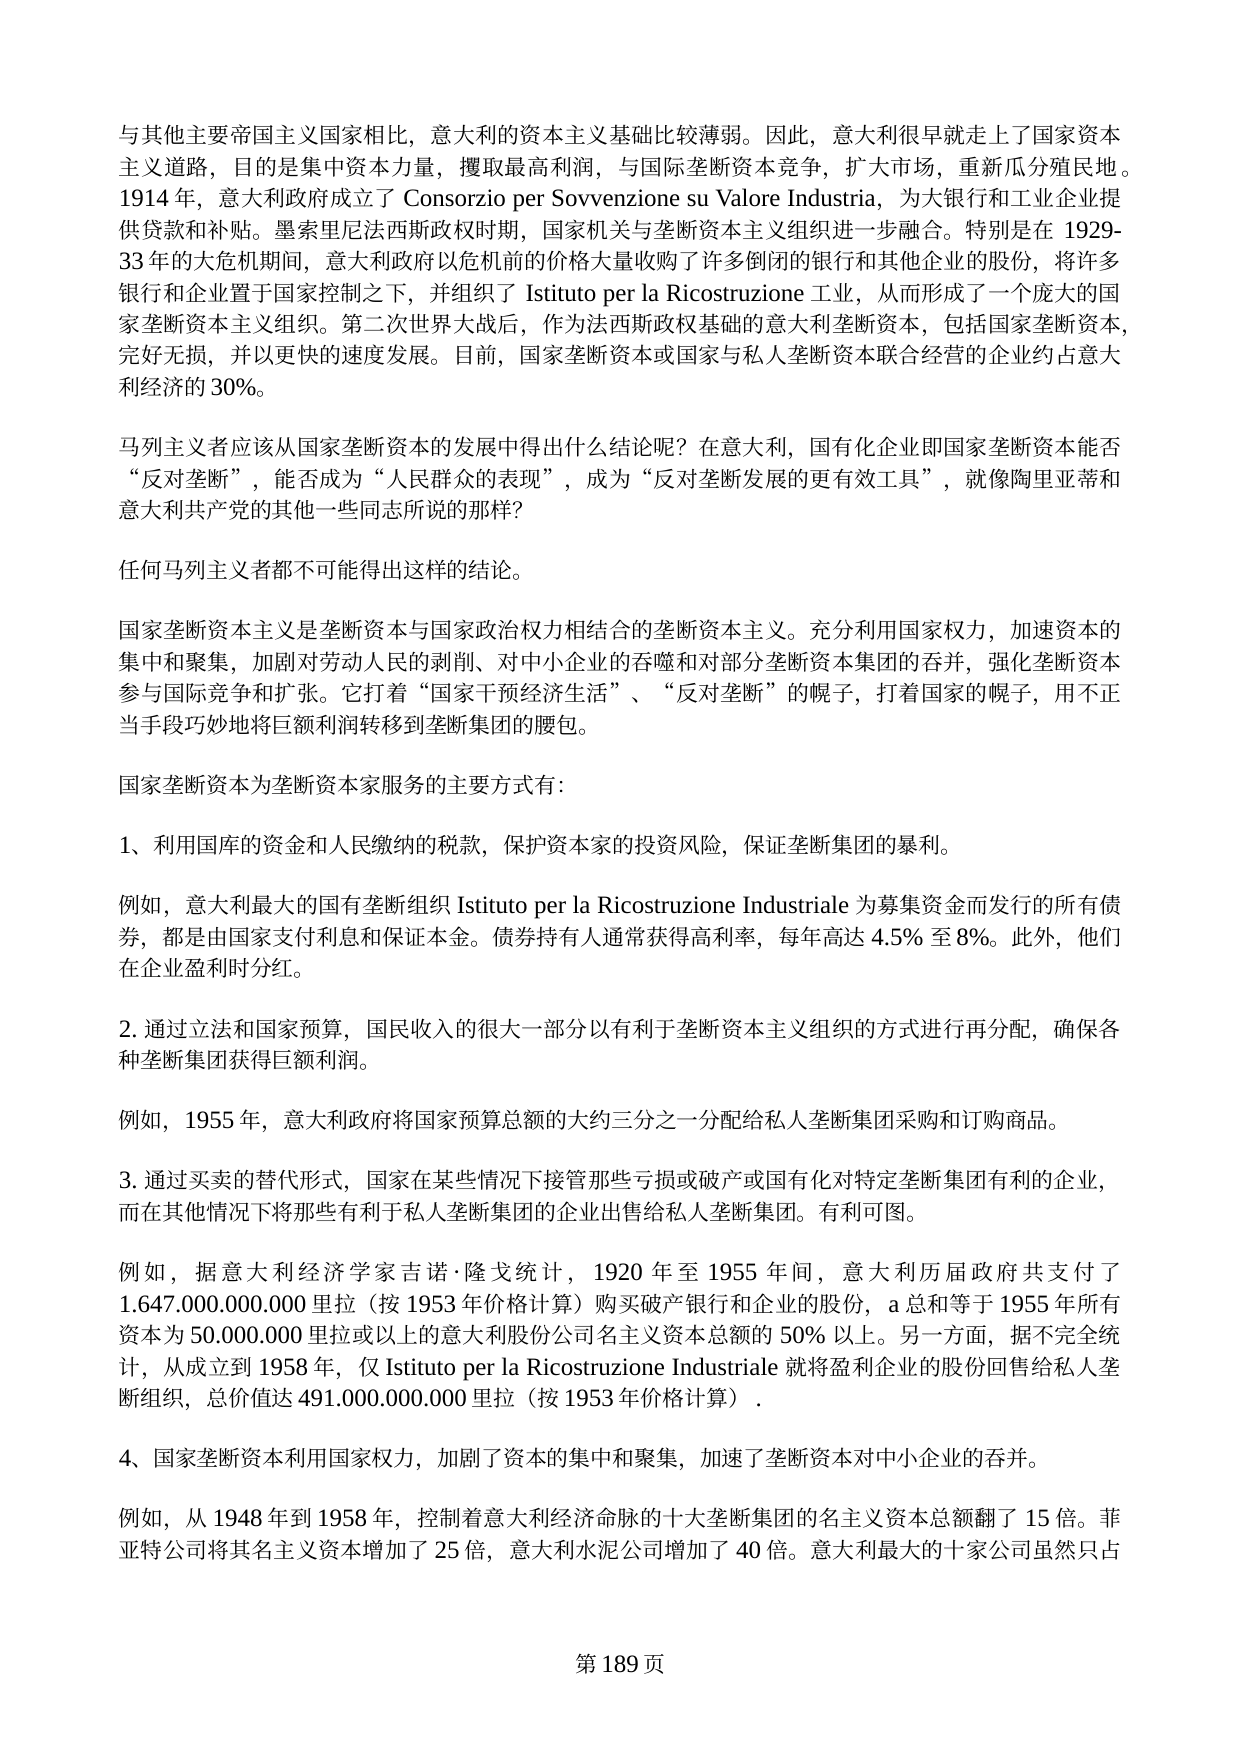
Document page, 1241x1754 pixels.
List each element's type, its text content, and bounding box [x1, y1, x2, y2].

text 例如，1955年，意大利政府将国家预算总额的大约三分之一分配给私人垄断集团采购和订购商品。 [118, 1103, 1122, 1135]
text 例如，意大利最大的国有垄断组织Istituto per la Ricostruzione Industriale为募集资金而发行的所有债券，都是由国家支付利息和保证本金。债券持有人通常获得高利率，每年高达4.5% 至8%。此外，他们在企业盈利时分红。 [118, 889, 1122, 983]
text 马列主义者应该从国家垄断资本的发展中得出什么结论呢？在意大利，国有化企业即国家垄断资本能否“反对垄断”，能否成为“人民群众的表现”，成为“反对垄断发展的更有效工具”，就像陶里亚蒂和意大利共产党的其他一些同志所说的那样？ [118, 430, 1122, 525]
text 国家垄断资本为垄断资本家服务的主要方式有： [118, 768, 1122, 800]
text 1、利用国库的资金和人民缴纳的税款，保护资本家的投资风险，保证垄断集团的暴利。 [118, 828, 1122, 860]
text 任何马列主义者都不可能得出这样的结论。 [118, 553, 1122, 585]
text 例如，据意大利经济学家吉诺·隆戈统计，1920年至1955年间，意大利历届政府共支付了1.647.000.000.000里拉（按1953年价格计算）购买破产银行和企业的股份，a总和等于1955年所有资本为50.000.000里拉或以上的意大利股份公司名主义资本总额的50% 以上。另一方面，据不完全统计，从成立到1958年，仅Istituto per la Ricostruzione Industriale就将盈利企业的股份回售给私人垄断组织，总价值达491.000.000.000里拉（按1953年价格计算） . [118, 1255, 1122, 1413]
text 3. 通过买卖的替代形式，国家在某些情况下接管那些亏损或破产或国有化对特定垄断集团有利的企业，而在其他情况下将那些有利于私人垄断集团的企业出售给私人垄断集团。有利可图。 [118, 1164, 1122, 1227]
text 4、国家垄断资本利用国家权力，加剧了资本的集中和聚集，加速了垄断资本对中小企业的吞并。 [118, 1441, 1122, 1473]
text 国家垄断资本主义是垄断资本与国家政治权力相结合的垄断资本主义。充分利用国家权力，加速资本的集中和聚集，加剧对劳动人民的剥削、对中小企业的吞噬和对部分垄断资本集团的吞并，强化垄断资本参与国际竞争和扩张。它打着“国家干预经济生活”、“反对垄断”的幌子，打着国家的幌子，用不正当手段巧妙地将巨额利润转移到垄断集团的腰包。 [118, 614, 1122, 739]
text 例如，从1948年到1958年，控制着意大利经济命脉的十大垄断集团的名主义资本总额翻了15倍。菲亚特公司将其名主义资本增加了25倍，意大利水泥公司增加了40倍。意大利最大的十家公司虽然只占 [118, 1502, 1122, 1564]
text 与其他主要帝国主义国家相比，意大利的资本主义基础比较薄弱。因此，意大利很早就走上了国家资本主义道路，目的是集中资本力量，攫取最高利润，与国际垄断资本竞争，扩大市场，重新瓜分殖民地。1914年，意大利政府成立了 Consorzio per Sovvenzione su Valore Industria，为大银行和工业企业提供贷款和补贴。墨索里尼法西斯政权时期，国家机关与垄断资本主义组织进一步融合。特别是在1929-33年的大危机期间，意大利政府以危机前的价格大量收购了许多倒闭的银行和其他企业的股份，将许多银行和企业置于国家控制之下，并组织了 Istituto per la Ricostruzione工业，从而形成了一个庞大的国家垄断资本主义组织。第二次世界大战后，作为法西斯政权基础的意大利垄断资本，包括国家垄断资本，完好无损，并以更快的速度发展。目前，国家垄断资本或国家与私人垄断资本联合经营的企业约占意大利经济的30%。 [118, 118, 1122, 402]
text 2. 通过立法和国家预算，国民收入的很大一部分以有利于垄断资本主义组织的方式进行再分配，确保各种垄断集团获得巨额利润。 [118, 1012, 1122, 1075]
